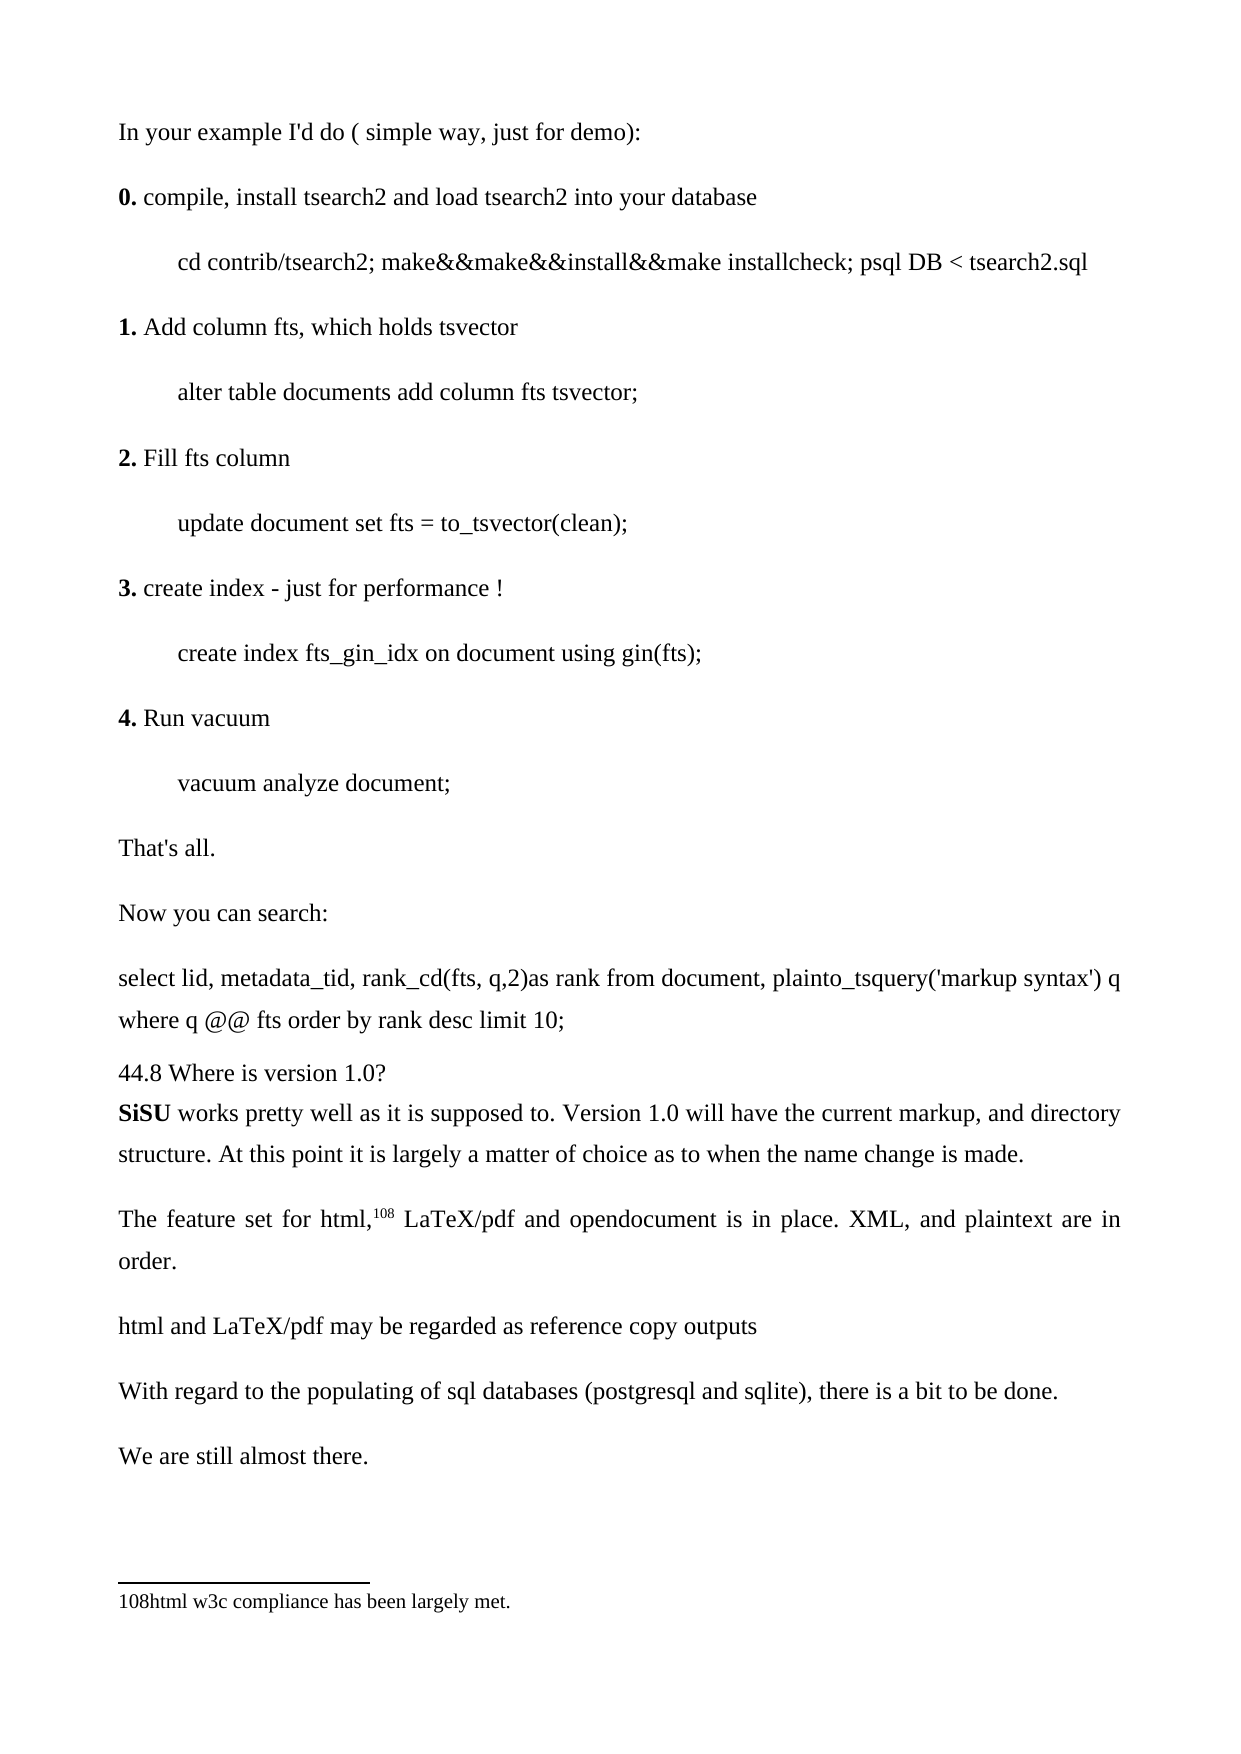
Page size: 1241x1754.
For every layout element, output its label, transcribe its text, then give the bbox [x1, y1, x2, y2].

text SiSU works pretty well as it is supposed to. Version 1.0 will have the current markup, and directory structure. At this point it is largely a matter of choice as to when the name change is made. [118, 1099, 1122, 1168]
text We are still almost there. [118, 1442, 1122, 1470]
text alter table documents add column fts tsvector; [177, 378, 1122, 406]
text 4. Run vacuum [118, 704, 1122, 732]
text create index fts_gin_idx on document using gin(fts); [177, 639, 1122, 667]
text 1. Add column fts, which holds tsvector [118, 313, 1122, 341]
text 3. create index - just for performance ! [118, 574, 1122, 602]
text update document set fts = to_tsvector(clean); [177, 509, 1122, 536]
text 0. compile, install tsearch2 and load tsearch2 into your database [118, 183, 1122, 211]
text Now you can search: [118, 899, 1122, 927]
text html w3c compliance has been largely met. [118, 1589, 1122, 1613]
text cd contrib/tsearch2; make&&make&&install&&make installcheck; psql DB < tsearch2.sql [177, 248, 1122, 276]
text select lid, metadata_tid, rank_cd(fts, q,2)as rank from document, plainto_tsquery('markup syntax') q where q @@ fts order by rank desc limit 10; [118, 964, 1122, 1034]
text vacuum analyze document; [177, 769, 1122, 797]
text html and LaTeX/pdf may be regarded as reference copy outputs [118, 1312, 1122, 1340]
text 2. Fill fts column [118, 444, 1122, 471]
text With regard to the populating of sql databases (postgresql and sqlite), there is a bit to be done. [118, 1377, 1122, 1405]
text In your example I'd do ( simple way, just for demo): [118, 118, 1122, 146]
subtitle 44.8 Where is version 1.0? [118, 1059, 1122, 1087]
text The feature set for html, LaTeX/pdf and opendocument is in place. XML, and plaintext are in order. [118, 1206, 1122, 1275]
text That's all. [118, 834, 1122, 862]
